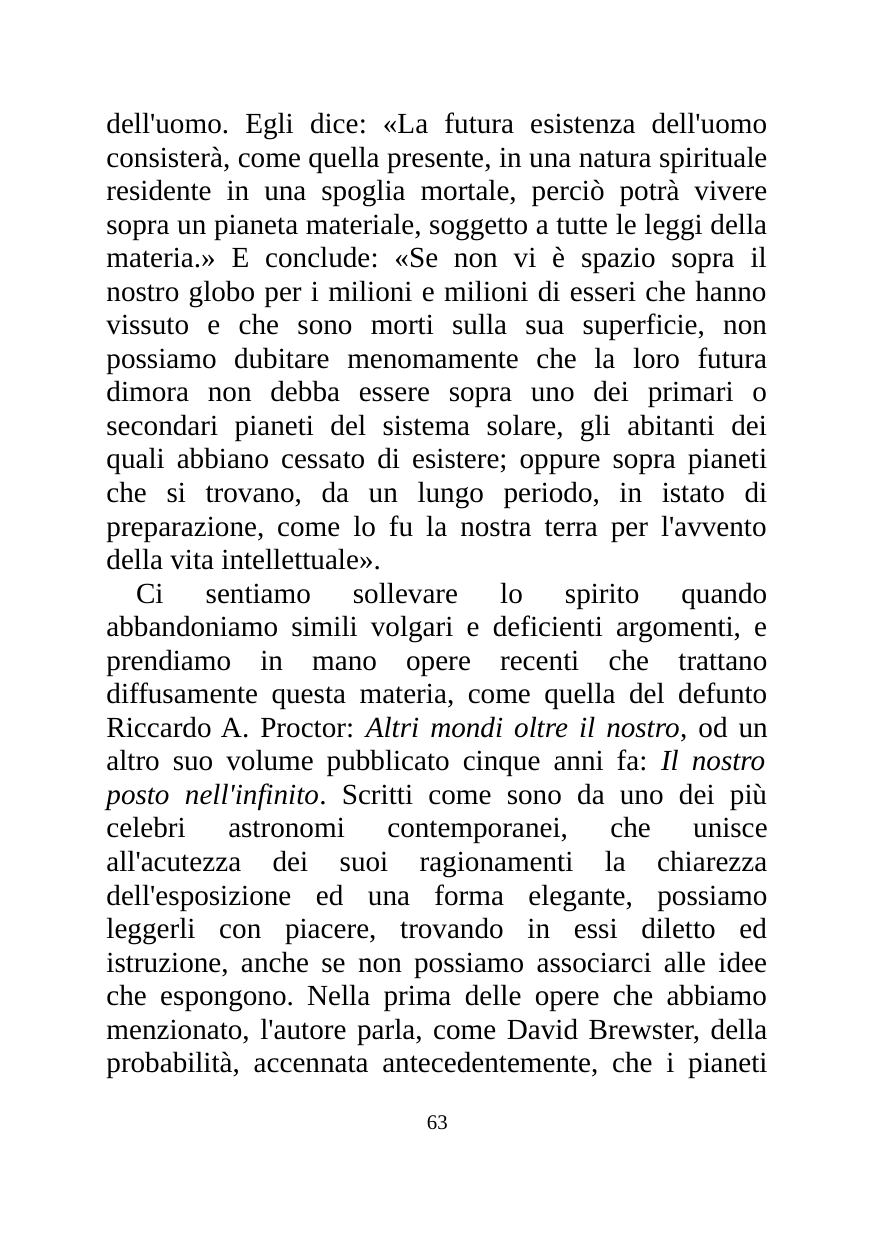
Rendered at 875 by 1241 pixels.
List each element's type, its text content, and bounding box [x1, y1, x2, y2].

text dell'uomo. Egli dice: «La futura esistenza dell'uomo consisterà, come quella presente, in una natura spirituale residente in una spoglia mortale, perciò potrà vivere sopra un pianeta materiale, soggetto a tutte le leggi della materia.» E conclude: «Se non vi è spazio sopra il nostro globo per i milioni e milioni di esseri che hanno vissuto e che sono morti sulla sua superficie, non possiamo dubitare menomamente che la loro futura dimora non debba essere sopra uno dei primari o secondari pianeti del sistema solare, gli abitanti dei quali abbiano cessato di esistere; oppure sopra pianeti che si trovano, da un lungo periodo, in istato di preparazione, come lo fu la nostra terra per l'avvento della vita intellettuale». [106, 106, 768, 576]
text Ci sentiamo sollevare lo spirito quando abbandoniamo simili volgari e deficienti argomenti, e prendiamo in mano opere recenti che trattano diffusamente questa materia, come quella del defunto Riccardo A. Proctor: Altri mondi oltre il nostro, od un altro suo volume pubblicato cinque anni fa: Il nostro posto nell'infinito. Scritti come sono da uno dei più celebri astronomi contemporanei, che unisce all'acutezza dei suoi ragionamenti la chiarezza dell'esposizione ed una forma elegante, possiamo leggerli con piacere, trovando in essi diletto ed istruzione, anche se non possiamo associarci alle idee che espongono. Nella prima delle opere che abbiamo menzionato, l'autore parla, come David Brewster, della probabilità, accennata antecedentemente, che i pianeti [106, 576, 768, 1079]
